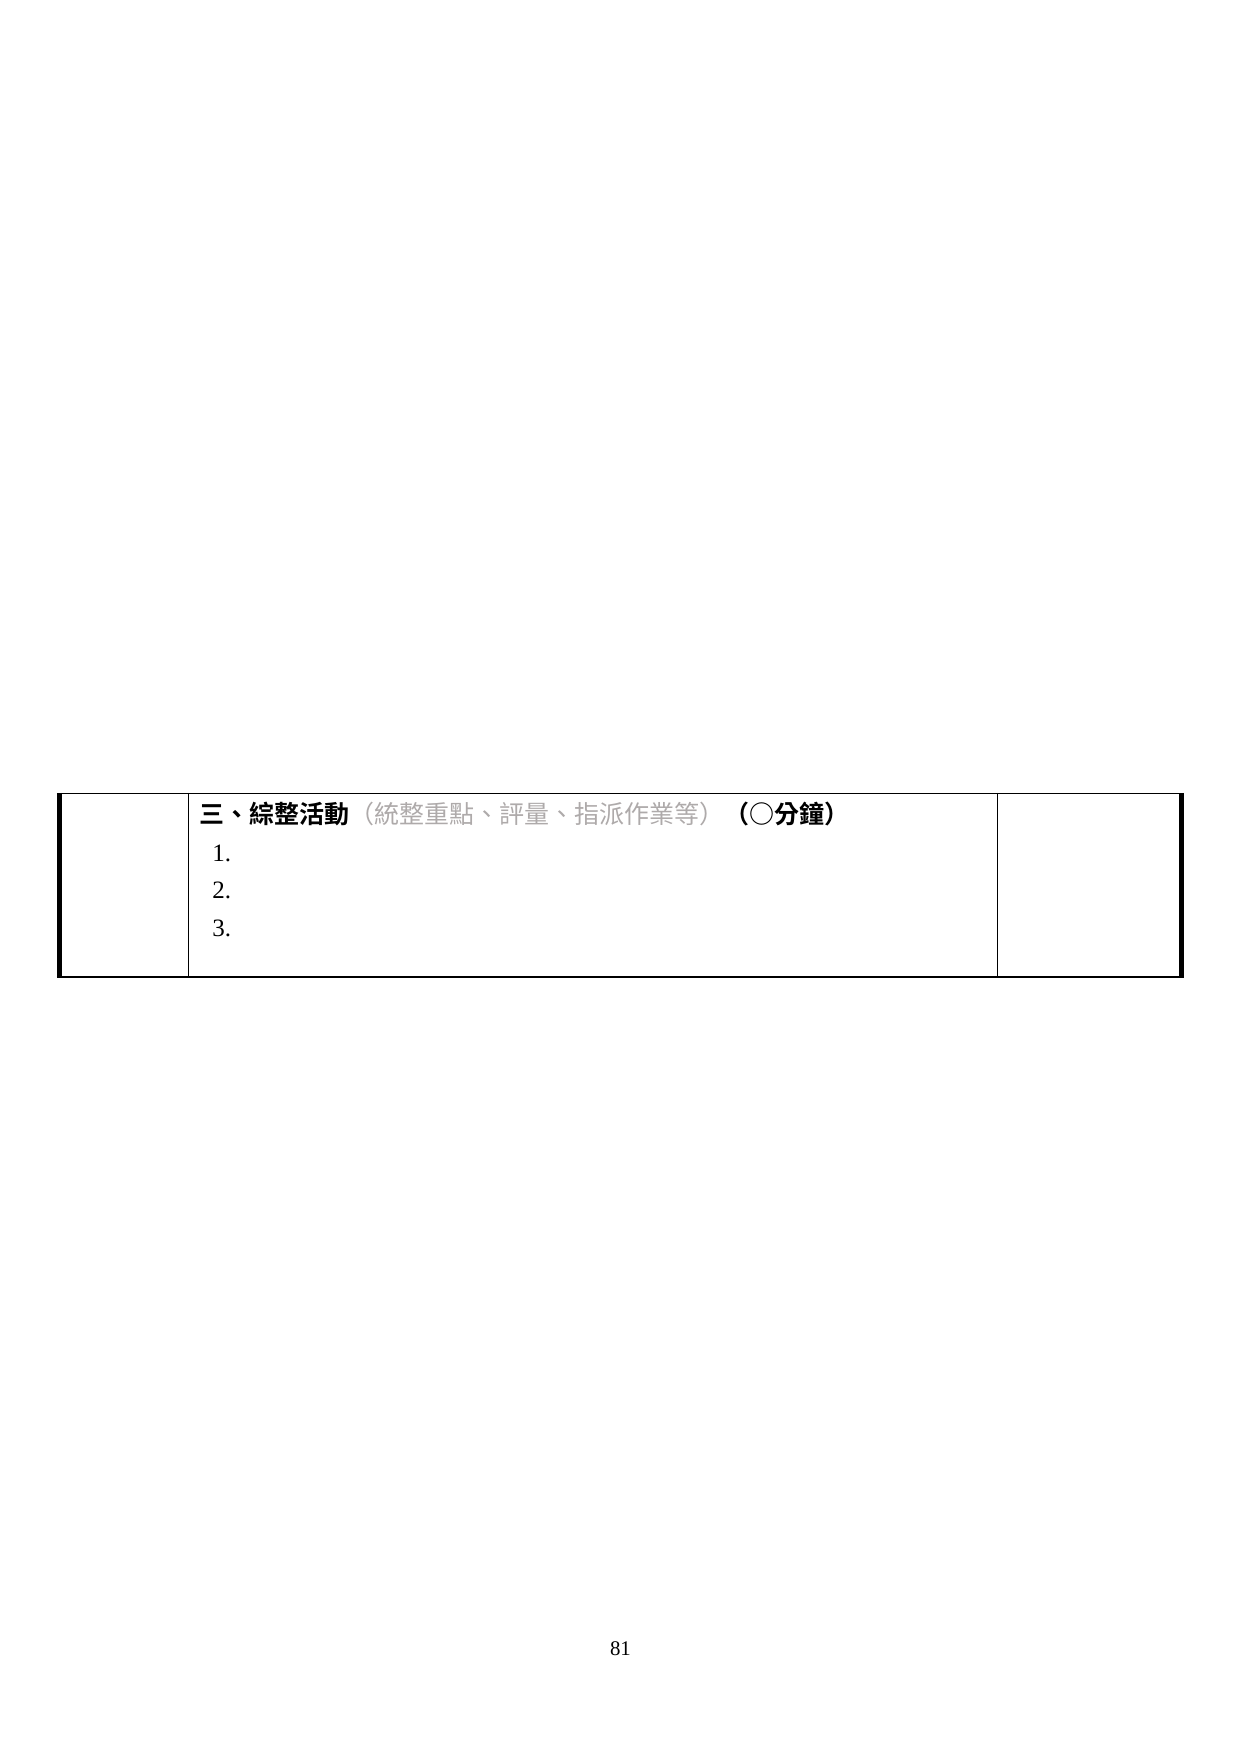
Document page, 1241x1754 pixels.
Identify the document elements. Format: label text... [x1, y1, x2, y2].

table_cell [62, 794, 188, 976]
table_cell [998, 794, 1179, 976]
table_cell 三、綜整活動（統整重點、評量、指派作業等）（○分鐘） 1. 2. 3. [189, 794, 997, 976]
